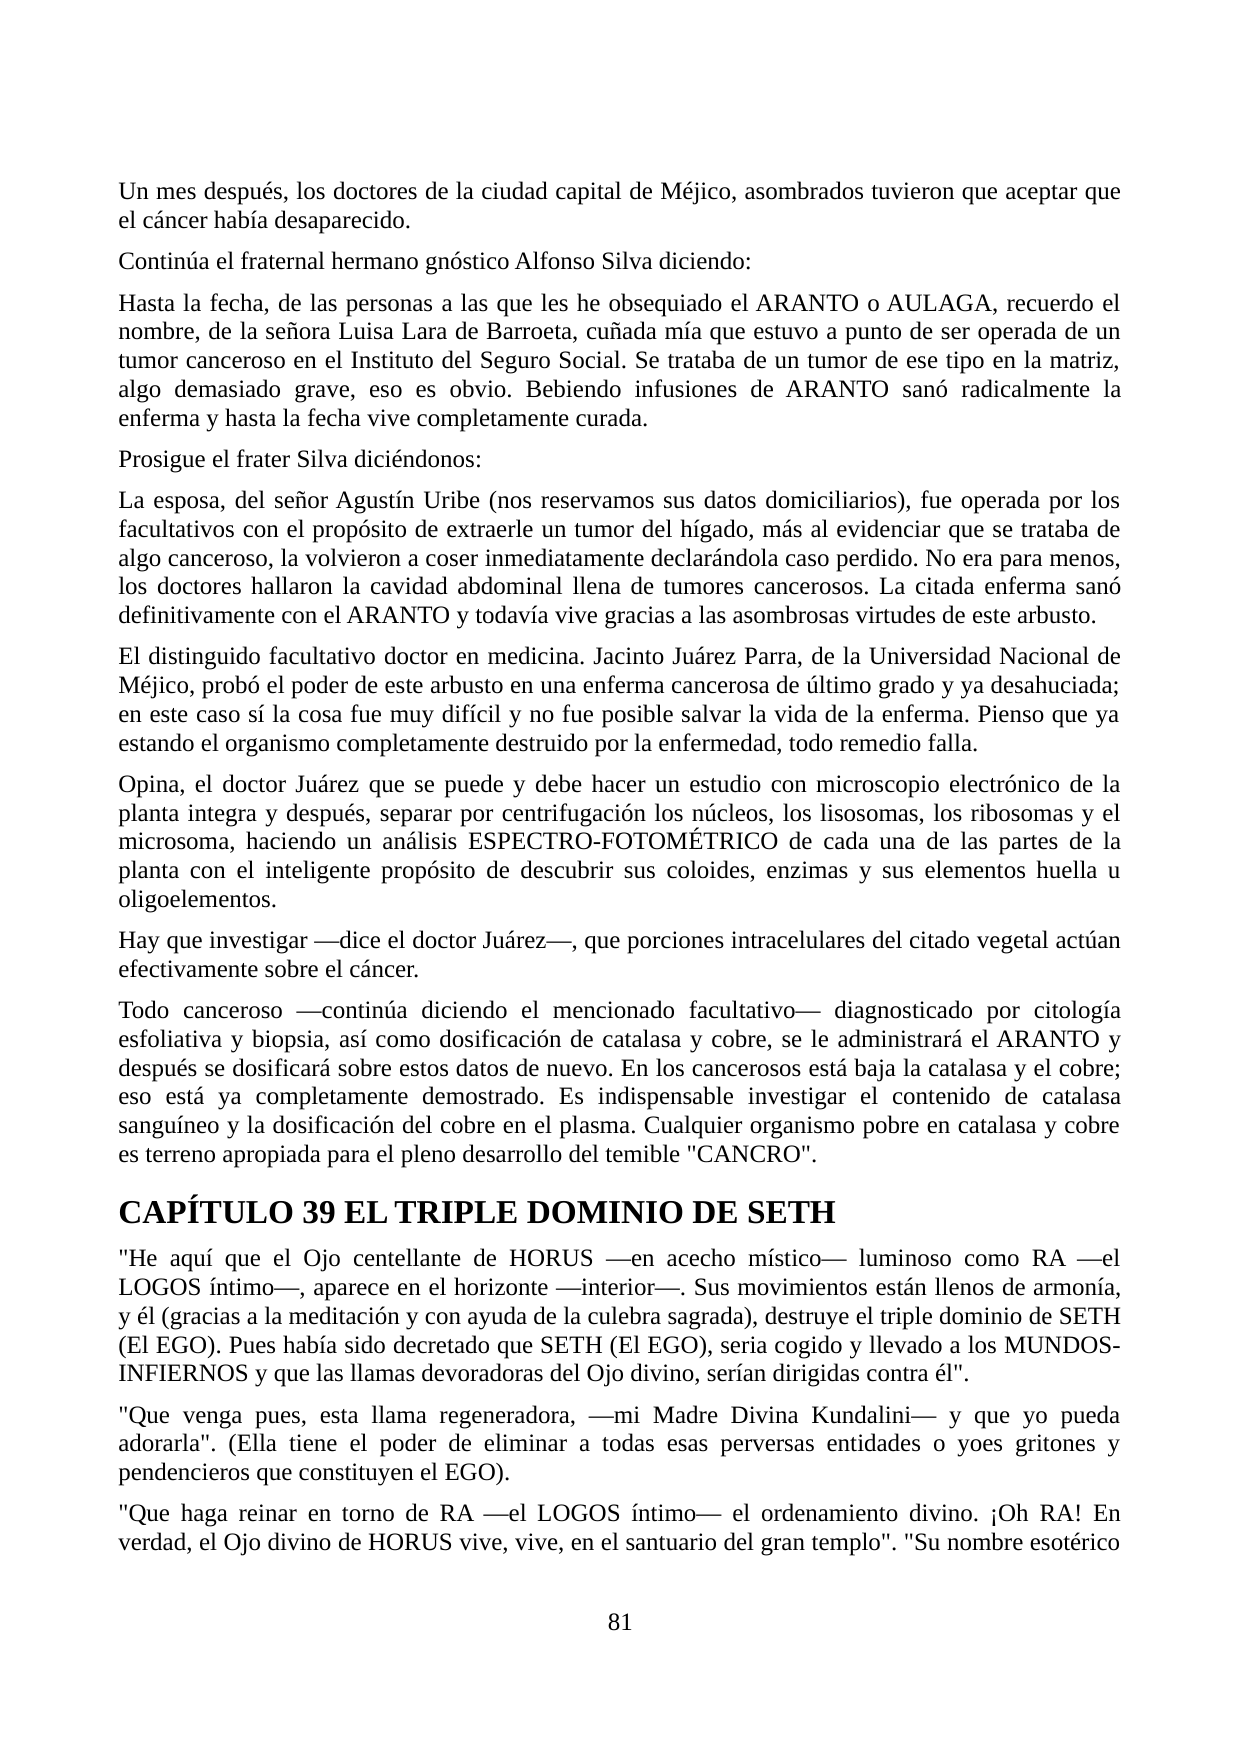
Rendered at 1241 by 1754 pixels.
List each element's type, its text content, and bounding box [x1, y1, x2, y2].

text El distinguido facultativo doctor en medicina. Jacinto Juárez Parra, de la Universidad Nacional de Méjico, probó el poder de este arbusto en una enferma cancerosa de último grado y ya desahuciada; en este caso sí la cosa fue muy difícil y no fue posible salvar la vida de la enferma. Pienso que ya estando el organismo completamente destruido por la enfermedad, todo remedio falla. [118, 641, 1122, 756]
text Todo canceroso —continúa diciendo el mencionado facultativo— diagnosticado por citología esfoliativa y biopsia, así como dosificación de catalasa y cobre, se le administrará el ARANTO y después se dosificará sobre estos datos de nuevo. En los cancerosos está baja la catalasa y el cobre; eso está ya completamente demostrado. Es indispensable investigar el contenido de catalasa sanguíneo y la dosificación del cobre en el plasma. Cualquier organismo pobre en catalasa y cobre es terreno apropiada para el pleno desarrollo del temible "CANCRO". [118, 995, 1122, 1168]
text Hay que investigar —dice el doctor Juárez—, que porciones intracelulares del citado vegetal actúan efectivamente sobre el cáncer. [118, 925, 1122, 983]
text Hasta la fecha, de las personas a las que les he obsequiado el ARANTO o AULAGA, recuerdo el nombre, de la señora Luisa Lara de Barroeta, cuñada mía que estuvo a punto de ser operada de un tumor canceroso en el Instituto del Seguro Social. Se trataba de un tumor de ese tipo en la matriz, algo demasiado grave, eso es obvio. Bebiendo infusiones de ARANTO sanó radicalmente la enferma y hasta la fecha vive completamente curada. [118, 288, 1122, 431]
subtitle CAPÍTULO 39 EL TRIPLE DOMINIO DE SETH [118, 1193, 1122, 1231]
text "Que haga reinar en torno de RA —el LOGOS íntimo— el ordenamiento divino. ¡Oh RA! En verdad, el Ojo divino de HORUS vive, vive, en el santuario del gran templo". "Su nombre esotérico [118, 1498, 1122, 1556]
text "He aquí que el Ojo centellante de HORUS —en acecho místico— luminoso como RA —el LOGOS íntimo—, aparece en el horizonte —interior—. Sus movimientos están llenos de armonía, y él (gracias a la meditación y con ayuda de la culebra sagrada), destruye el triple dominio de SETH (El EGO). Pues había sido decretado que SETH (El EGO), seria cogido y llevado a los MUNDOS-INFIERNOS y que las llamas devoradoras del Ojo divino, serían dirigidas contra él". [118, 1243, 1122, 1387]
text Prosigue el frater Silva diciéndonos: [118, 444, 1122, 473]
text Continúa el fraternal hermano gnóstico Alfonso Silva diciendo: [118, 246, 1122, 275]
text La esposa, del señor Agustín Uribe (nos reservamos sus datos domiciliarios), fue operada por los facultativos con el propósito de extraerle un tumor del hígado, más al evidenciar que se trataba de algo canceroso, la volvieron a coser inmediatamente declarándola caso perdido. No era para menos, los doctores hallaron la cavidad abdominal llena de tumores cancerosos. La citada enferma sanó definitivamente con el ARANTO y todavía vive gracias a las asombrosas virtudes de este arbusto. [118, 485, 1122, 629]
text Un mes después, los doctores de la ciudad capital de Méjico, asombrados tuvieron que aceptar que el cáncer había desaparecido. [118, 176, 1122, 234]
text Opina, el doctor Juárez que se puede y debe hacer un estudio con microscopio electrónico de la planta integra y después, separar por centrifugación los núcleos, los lisosomas, los ribosomas y el microsoma, haciendo un análisis ESPECTRO-FOTOMÉTRICO de cada una de las partes de la planta con el inteligente propósito de descubrir sus coloides, enzimas y sus elementos huella u oligoelementos. [118, 769, 1122, 913]
text "Que venga pues, esta llama regeneradora, —mi Madre Divina Kundalini— y que yo pueda adorarla". (Ella tiene el poder de eliminar a todas esas perversas entidades o yoes gritones y pendencieros que constituyen el EGO). [118, 1400, 1122, 1486]
